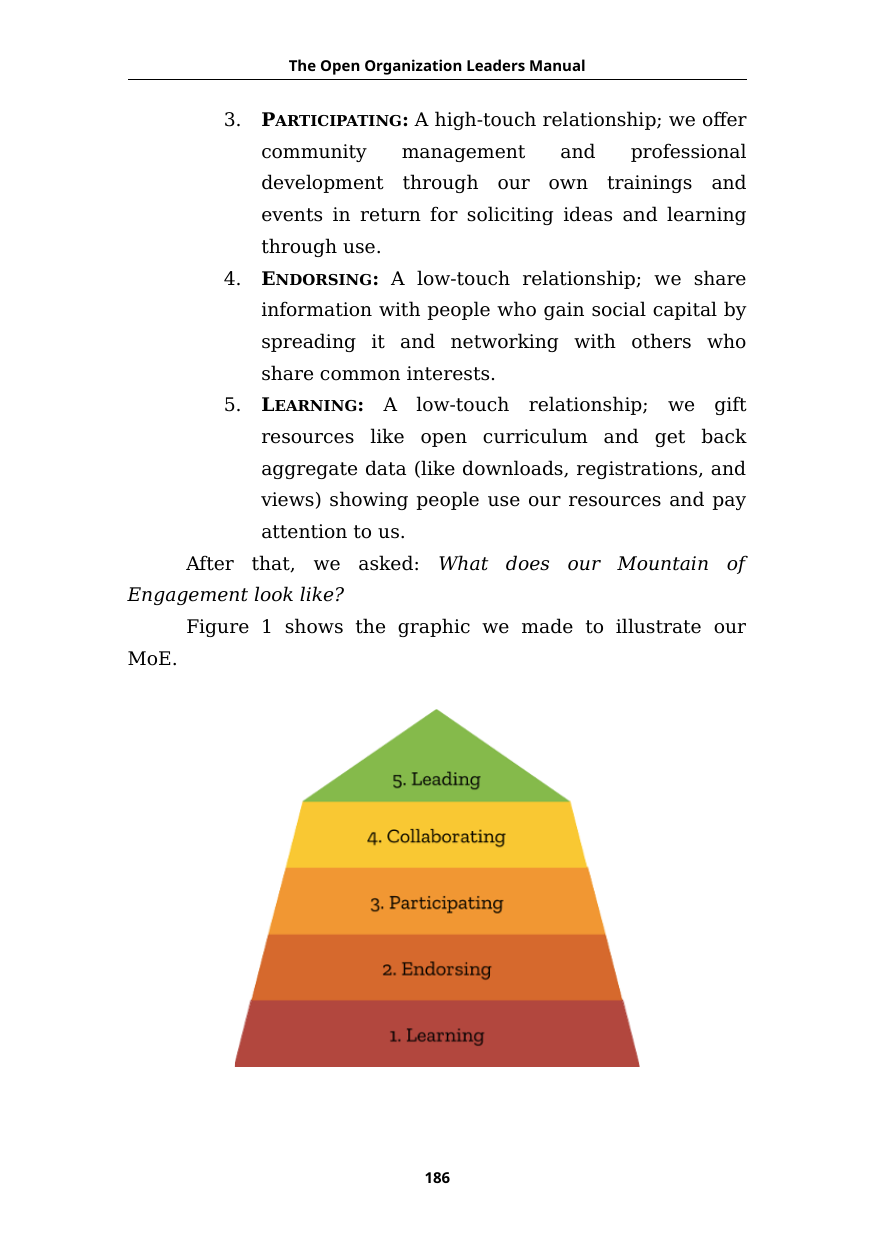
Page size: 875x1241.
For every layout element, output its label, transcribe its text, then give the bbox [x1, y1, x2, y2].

list Participating: A high-touch relationship; we offer community management and professional development through our own trainings and events in return for soliciting ideas and learning through use. [223, 109, 747, 257]
text After that, we asked: What does our Mountain of Engagement look like? [127, 553, 747, 606]
text Figure 1 shows the graphic we made to illustrate our MoE. [127, 616, 747, 669]
list Endorsing: A low-touch relationship; we share information with people who gain social capital by spreading it and networking with others who share common interests. [223, 267, 747, 384]
picture [234, 709, 640, 1067]
list Learning: A low-touch relationship; we gift resources like open curriculum and get back aggregate data (like downloads, registrations, and views) showing people use our resources and pay attention to us. [223, 394, 747, 543]
